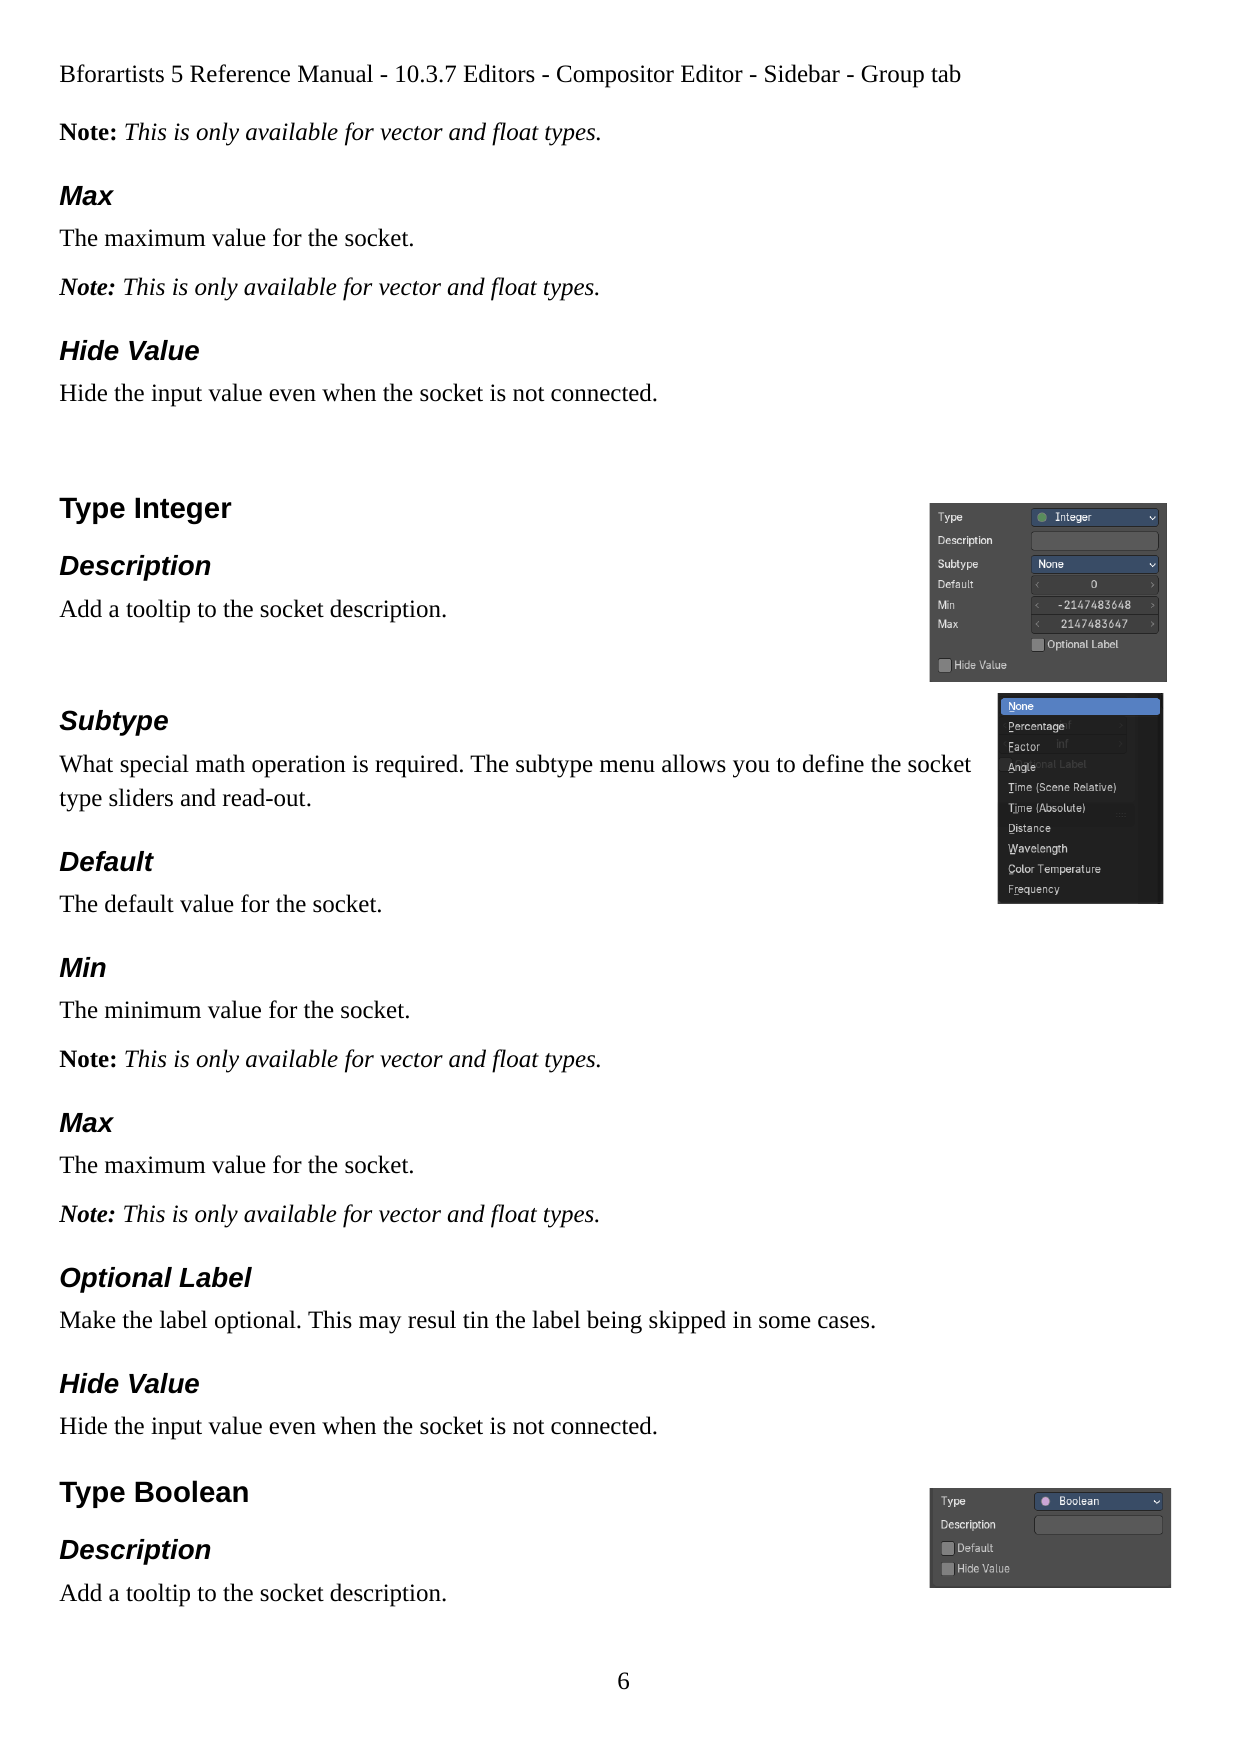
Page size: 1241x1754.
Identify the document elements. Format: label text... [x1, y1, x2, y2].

text The maximum value for the socket. [59, 223, 1181, 252]
subtitle Max [59, 1106, 1181, 1138]
subtitle [1167, 550, 1181, 582]
text The minimum value for the socket. [59, 995, 1181, 1024]
subtitle Subtype [59, 705, 997, 737]
subtitle [1172, 1534, 1181, 1566]
text What special math operation is required. The subtype menu allows you to define the socket type sliders and read-out. [59, 749, 997, 812]
text The default value for the socket. [59, 889, 1181, 918]
subtitle Description [59, 550, 929, 582]
subtitle [1164, 705, 1181, 737]
subtitle Max [59, 179, 1181, 211]
text The maximum value for the socket. [59, 1150, 1181, 1179]
picture [929, 1488, 1172, 1588]
subtitle Hide Value [59, 334, 1181, 366]
text Note: This is only available for vector and float types. [59, 1199, 1181, 1228]
text Note: This is only available for vector and float types. [59, 1044, 1181, 1073]
subtitle Description [59, 1534, 929, 1566]
subtitle Default [59, 845, 997, 877]
subtitle Hide Value [59, 1367, 1181, 1399]
text Make the label optional. This may resul tin the label being skipped in some cases. [59, 1305, 1181, 1334]
subtitle Min [59, 951, 1181, 983]
picture [997, 693, 1164, 904]
picture [929, 503, 1167, 682]
text Hide the input value even when the socket is not connected. [59, 1411, 1181, 1440]
subtitle Optional Label [59, 1261, 1181, 1293]
text Add a tooltip to the socket description. [59, 594, 929, 623]
text Note: This is only available for vector and float types. [59, 117, 1181, 146]
text Note: This is only available for vector and float types. [59, 272, 1181, 301]
text Hide the input value even when the socket is not connected. [59, 378, 1181, 407]
subtitle [1164, 845, 1181, 877]
subtitle Type Integer [59, 491, 1181, 525]
subtitle Type Boolean [59, 1475, 1181, 1509]
text Add a tooltip to the socket description. [59, 1578, 1181, 1607]
